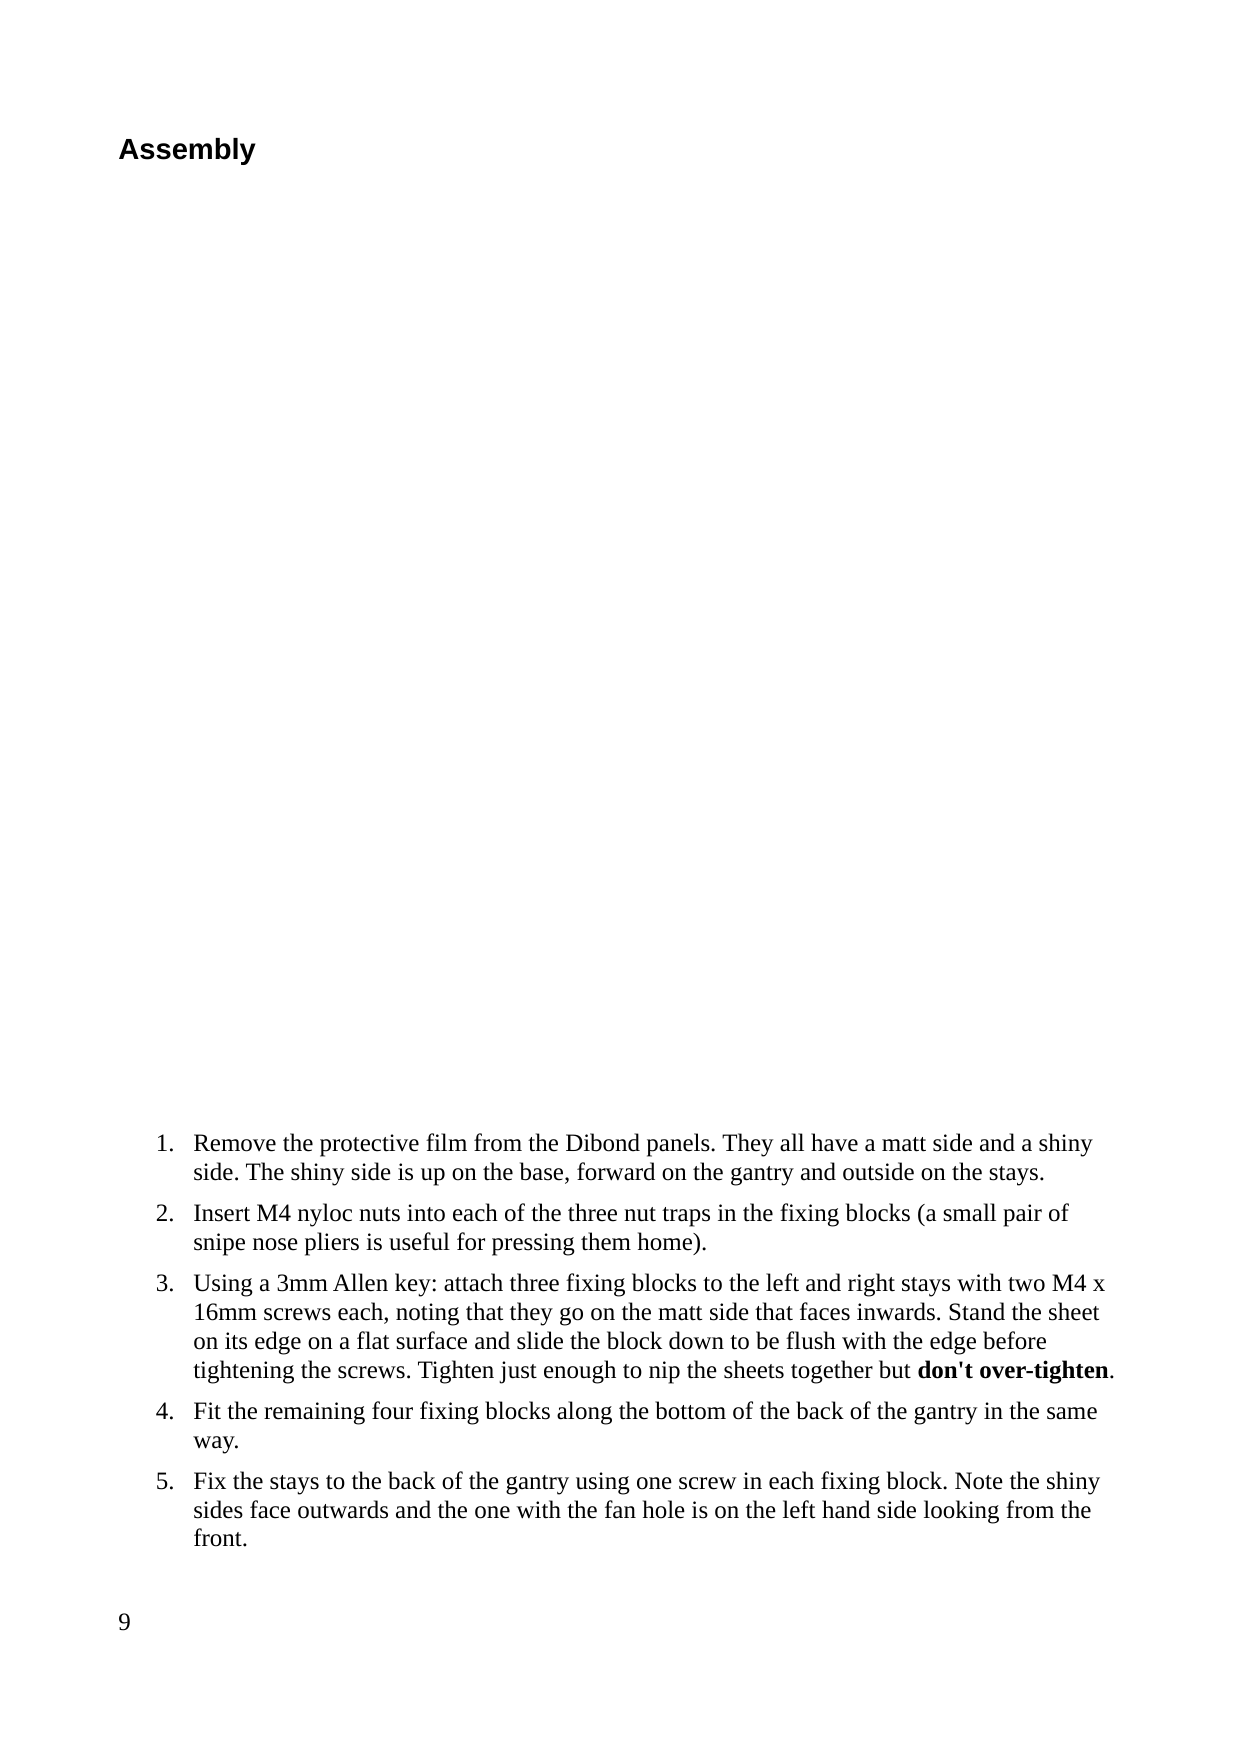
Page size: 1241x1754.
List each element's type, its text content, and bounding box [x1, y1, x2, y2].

subtitle Assembly [118, 132, 1122, 165]
list Remove the protective film from the Dibond panels. They all have a matt side and a shiny side. The shiny side is up on the base, forward on the gantry and outside on the stays. [156, 1128, 1122, 1186]
list Insert M4 nyloc nuts into each of the three nut traps in the fixing blocks (a small pair of snipe nose pliers is useful for pressing them home). [156, 1198, 1122, 1256]
list Using a 3mm Allen key: attach three fixing blocks to the left and right stays with two M4 x 16mm screws each, noting that they go on the matt side that faces inwards. Stand the sheet on its edge on a flat surface and slide the block down to be flush with the edge before tightening the screws. Tighten just enough to nip the sheets together but don't over-tighten. [156, 1268, 1122, 1383]
list Fit the remaining four fixing blocks along the bottom of the back of the gantry in the same way. [156, 1396, 1122, 1453]
list Fix the stays to the back of the gantry using one screw in each fixing block. Note the shiny sides face outwards and the one with the fan hole is on the left hand side looking from the front. [156, 1466, 1122, 1552]
